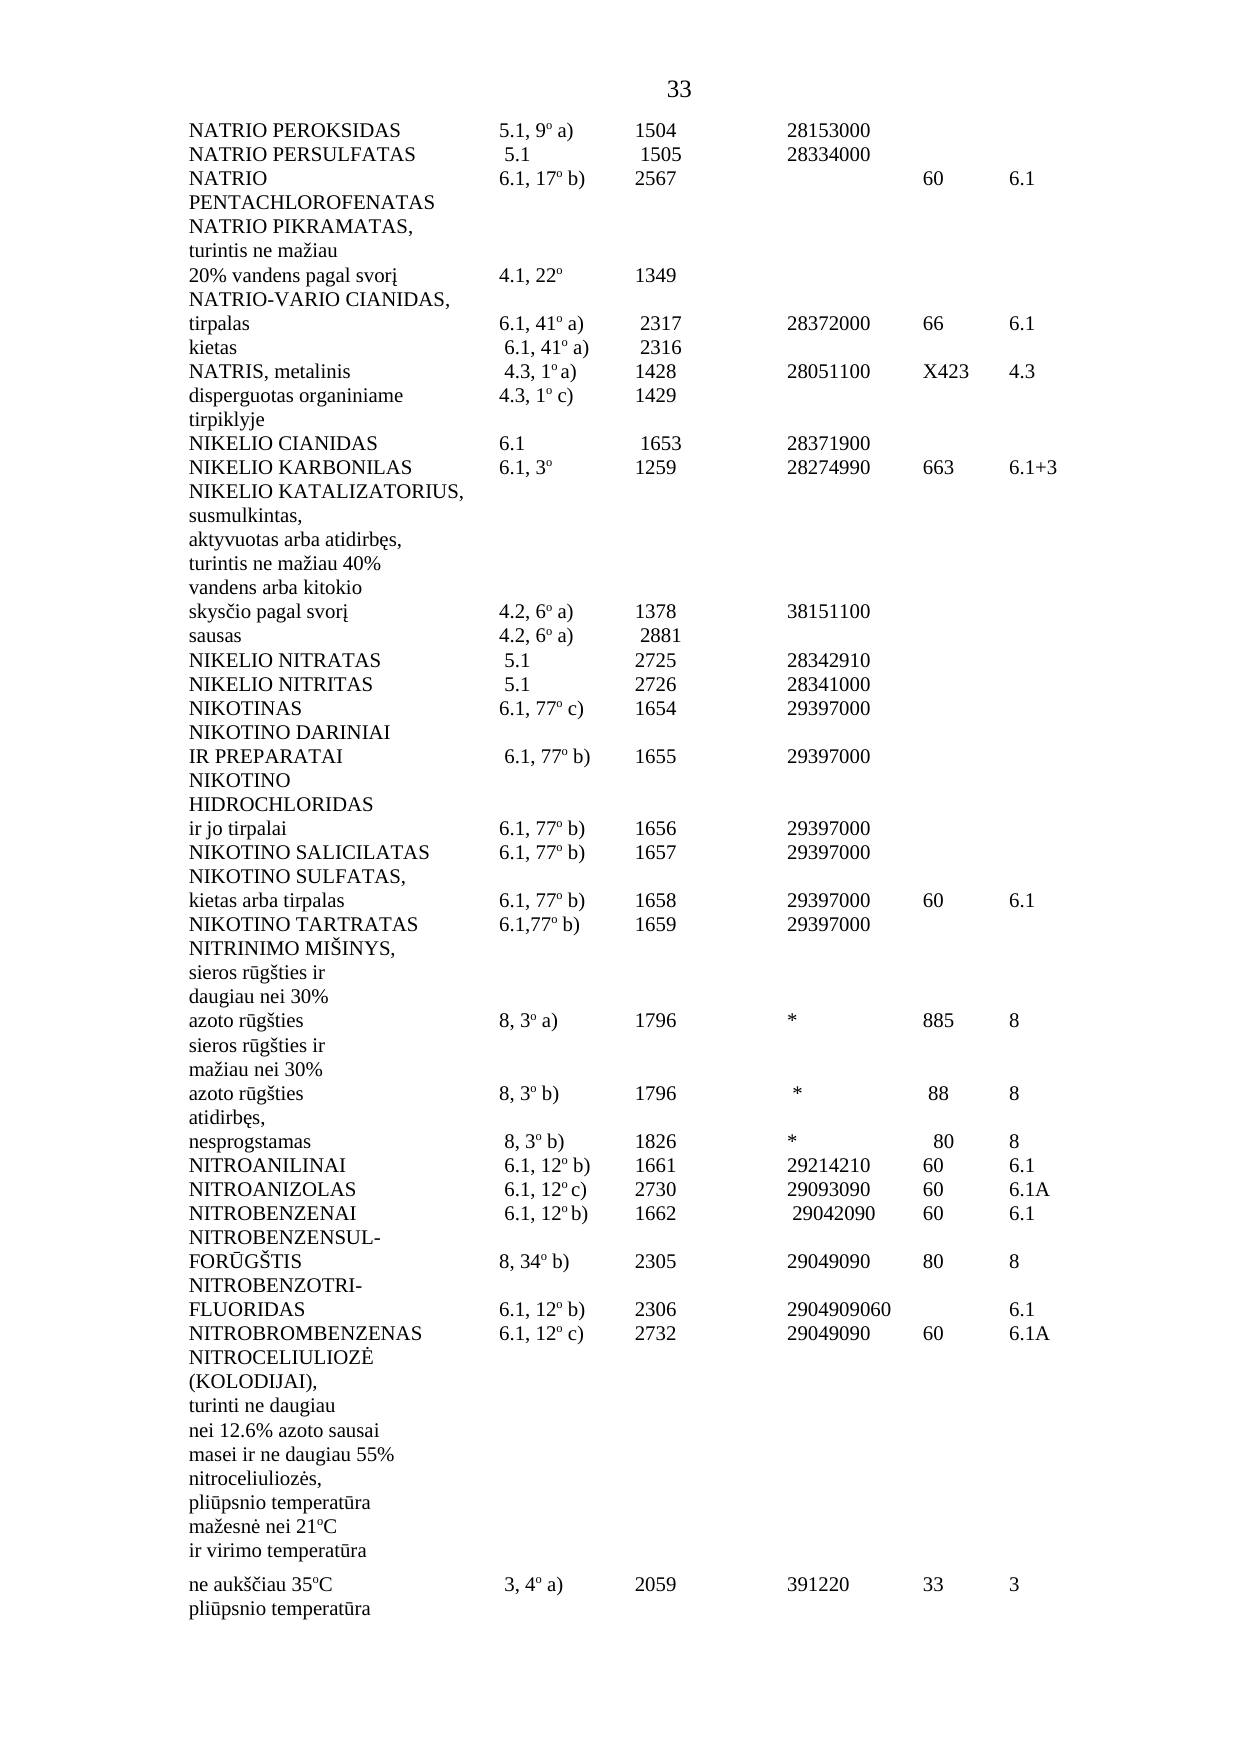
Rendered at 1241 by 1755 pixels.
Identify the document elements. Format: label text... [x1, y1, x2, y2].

table_cell nesprogstamas [177, 1129, 488, 1153]
table_cell 29397000 [776, 912, 911, 936]
table_cell [488, 1418, 623, 1442]
table_cell 28153000 [776, 118, 911, 142]
table_cell 28334000 [776, 142, 911, 166]
table_cell 6.1, 41o a) [488, 335, 623, 359]
table_cell 2306 [623, 1297, 776, 1321]
table_cell [776, 1057, 911, 1081]
table_cell [623, 575, 776, 599]
table_cell X423 [911, 359, 998, 383]
table_cell azoto rūgšties [177, 1009, 488, 1032]
table_cell [1114, 624, 1181, 647]
table_cell [1114, 431, 1181, 455]
table_cell [1114, 1490, 1181, 1514]
table_cell [623, 1514, 776, 1538]
table_cell [776, 1418, 911, 1442]
table_cell [911, 1225, 998, 1249]
table_cell [1114, 383, 1181, 431]
table_cell [1114, 214, 1181, 238]
table_cell 8 [998, 1249, 1114, 1273]
table_cell 29397000 [776, 888, 911, 912]
table_cell NATRIO PEROKSIDAS [177, 118, 488, 142]
table_cell [1114, 1129, 1181, 1153]
table_cell * [776, 1129, 911, 1153]
table_cell [911, 1538, 998, 1572]
table_cell [1114, 864, 1181, 888]
table_cell [776, 166, 911, 214]
table_cell [998, 575, 1114, 599]
table_cell [998, 1345, 1114, 1369]
table_cell [998, 118, 1114, 142]
table_cell [911, 551, 998, 575]
table_cell [911, 1490, 998, 1514]
table_cell [911, 864, 998, 888]
table_cell turintis ne mažiau 40% [177, 551, 488, 575]
table_cell NIKOTINO SALICILATAS [177, 840, 488, 864]
table_cell turintis ne mažiau [177, 239, 488, 262]
table_cell [1114, 768, 1181, 816]
table_cell skysčio pagal svorį [177, 599, 488, 623]
table_cell 1349 [623, 263, 776, 287]
table_cell [623, 1105, 776, 1129]
table_cell [488, 1514, 623, 1538]
table_cell 3, 4o a) [488, 1572, 623, 1596]
table_cell [1114, 984, 1181, 1008]
table_cell 88 [911, 1081, 998, 1105]
table_cell 1658 [623, 888, 776, 912]
table_cell [1114, 1394, 1181, 1417]
table_cell [776, 1225, 911, 1249]
table_cell sieros rūgšties ir [177, 1033, 488, 1057]
table_cell [1114, 720, 1181, 744]
table_cell 1505 [623, 142, 776, 166]
table_cell nitroceliuliozės, [177, 1466, 488, 1490]
table_cell 6.1, 77o b) [488, 888, 623, 912]
table_cell [998, 936, 1114, 960]
table_cell 1259 [623, 455, 776, 479]
table_cell [998, 1514, 1114, 1538]
table_cell [911, 479, 998, 503]
table_cell 6.1, 12o c) [488, 1321, 623, 1345]
table_cell 1796 [623, 1081, 776, 1105]
table_cell [488, 1225, 623, 1249]
table_cell [1114, 1297, 1181, 1321]
table_cell 8, 3o a) [488, 1009, 623, 1032]
table_cell 1796 [623, 1009, 776, 1032]
table_cell 6.1,77o b) [488, 912, 623, 936]
table_cell [776, 720, 911, 744]
table_cell 80 [911, 1249, 998, 1273]
table_cell 2732 [623, 1321, 776, 1345]
table_cell [911, 768, 998, 816]
table_cell [998, 864, 1114, 888]
table_cell daugiau nei 30% [177, 984, 488, 1008]
table_cell [911, 1466, 998, 1490]
table_cell 8 [998, 1081, 1114, 1105]
table_cell [911, 214, 998, 238]
table_cell 8, 3o b) [488, 1081, 623, 1105]
table_cell [623, 551, 776, 575]
table_cell [998, 1442, 1114, 1466]
table_cell [623, 984, 776, 1008]
table_cell [1114, 1009, 1181, 1032]
table_cell [998, 551, 1114, 575]
table_cell NATRIO PIKRAMATAS, [177, 214, 488, 238]
table_cell vandens arba kitokio [177, 575, 488, 599]
table_cell 1378 [623, 599, 776, 623]
table_cell 66 [911, 311, 998, 335]
table_cell NIKOTINO SULFATAS, [177, 864, 488, 888]
table_cell 6.1 [998, 1201, 1114, 1225]
table_cell 1826 [623, 1129, 776, 1153]
table_cell [998, 239, 1114, 262]
table_cell [998, 624, 1114, 647]
table_cell [998, 720, 1114, 744]
table_cell 5.1 [488, 672, 623, 696]
table_cell [911, 575, 998, 599]
table_cell 8 [998, 1009, 1114, 1032]
table_cell 4.3, 1o c) [488, 383, 623, 431]
table_cell 29397000 [776, 840, 911, 864]
table_cell aktyvuotas arba atidirbęs, [177, 527, 488, 551]
table_cell [776, 1490, 911, 1514]
table_cell [776, 287, 911, 311]
table_cell disperguotas organiniame tirpiklyje [177, 383, 488, 431]
table_cell [998, 287, 1114, 311]
table_cell susmulkintas, [177, 503, 488, 527]
table_cell [776, 383, 911, 431]
table_cell 6.1, 3o [488, 455, 623, 479]
table_cell 2725 [623, 648, 776, 672]
table_cell [488, 551, 623, 575]
table_cell [998, 1369, 1114, 1393]
table_cell [1114, 1105, 1181, 1129]
table_cell [623, 287, 776, 311]
table_cell NIKELIO CIANIDAS [177, 431, 488, 455]
table_cell 2059 [623, 1572, 776, 1596]
table_cell [488, 720, 623, 744]
table_cell 2305 [623, 1249, 776, 1273]
table_cell [911, 936, 998, 960]
table_cell [623, 936, 776, 960]
table_cell [998, 1418, 1114, 1442]
table_cell [776, 960, 911, 984]
table_cell [488, 1394, 623, 1417]
table_cell 60 [911, 1177, 998, 1201]
table_cell mažesnė nei 21oC [177, 1514, 488, 1538]
table_cell 28372000 [776, 311, 911, 335]
table_cell [1114, 359, 1181, 383]
table_cell [998, 1538, 1114, 1572]
table_cell [1114, 1153, 1181, 1177]
table_cell [998, 1490, 1114, 1514]
table_cell [1114, 287, 1181, 311]
table_cell 885 [911, 1009, 998, 1032]
table_cell 60 [911, 1201, 998, 1225]
table_cell [1114, 1057, 1181, 1081]
table_cell [998, 214, 1114, 238]
table_cell NIKELIO NITRITAS [177, 672, 488, 696]
table_cell * [776, 1009, 911, 1032]
table_cell [623, 1225, 776, 1249]
table_cell [1114, 1572, 1181, 1596]
table_cell [998, 1466, 1114, 1490]
table_cell 80 [911, 1129, 998, 1153]
table_cell [1114, 960, 1181, 984]
table_cell [776, 936, 911, 960]
table_cell [1114, 479, 1181, 503]
table_cell 6.1 [998, 1153, 1114, 1177]
table_cell 6.1, 17o b) [488, 166, 623, 214]
table_cell 2726 [623, 672, 776, 696]
table_cell [623, 1273, 776, 1297]
table_cell [623, 768, 776, 816]
table_cell 29093090 [776, 1177, 911, 1201]
table_cell [488, 960, 623, 984]
table_cell [998, 599, 1114, 623]
table_cell [1114, 1177, 1181, 1201]
table_cell [488, 864, 623, 888]
table_cell [911, 1369, 998, 1393]
table_cell 28341000 [776, 672, 911, 696]
table_cell [776, 1273, 911, 1297]
table_cell 29397000 [776, 816, 911, 840]
table_cell [488, 1105, 623, 1129]
table_cell 6.1 [998, 311, 1114, 335]
table_cell [911, 696, 998, 720]
table_cell FLUORIDAS [177, 1297, 488, 1321]
table_cell [998, 431, 1114, 455]
table_cell [1114, 311, 1181, 335]
table_cell [488, 1273, 623, 1297]
table_cell 28342910 [776, 648, 911, 672]
table_cell [1114, 1201, 1181, 1225]
table_cell NITROBENZENAI [177, 1201, 488, 1225]
table_cell [488, 936, 623, 960]
table_cell [998, 840, 1114, 864]
table_cell NIKOTINO HIDROCHLORIDAS [177, 768, 488, 816]
table_cell [998, 335, 1114, 359]
table_cell [998, 960, 1114, 984]
table_cell [623, 1538, 776, 1572]
table_cell 28051100 [776, 359, 911, 383]
table_cell [998, 527, 1114, 551]
table_cell [488, 214, 623, 238]
table_cell [1114, 1033, 1181, 1057]
table_cell [623, 1057, 776, 1081]
table_cell [776, 479, 911, 503]
table_cell FORŪGŠTIS [177, 1249, 488, 1273]
table_cell [911, 648, 998, 672]
table_cell nei 12.6% azoto sausai [177, 1418, 488, 1442]
table_cell 1657 [623, 840, 776, 864]
table_cell [911, 1394, 998, 1417]
table_cell 4.2, 6o a) [488, 599, 623, 623]
table_cell ir virimo temperatūra [177, 1538, 488, 1572]
table_cell pliūpsnio temperatūra [177, 1596, 488, 1620]
table_cell [488, 1345, 623, 1369]
table_cell [1114, 816, 1181, 840]
table_cell 6.1, 12o b) [488, 1153, 623, 1177]
table_cell 8, 34o b) [488, 1249, 623, 1273]
table_cell [488, 1538, 623, 1572]
table_cell [998, 1033, 1114, 1057]
table_cell [911, 1345, 998, 1369]
table_cell [998, 1596, 1114, 1620]
table_cell mažiau nei 30% [177, 1057, 488, 1081]
table_cell sieros rūgšties ir [177, 960, 488, 984]
table_cell [998, 672, 1114, 696]
table_cell [998, 263, 1114, 287]
table_cell [1114, 503, 1181, 527]
table_cell [623, 527, 776, 551]
table_cell [911, 1105, 998, 1129]
table_cell pliūpsnio temperatūra [177, 1490, 488, 1514]
table_cell 4.1, 22o [488, 263, 623, 287]
table_cell 6.1A [998, 1321, 1114, 1345]
table_cell [776, 864, 911, 888]
table_cell [1114, 455, 1181, 479]
table_cell NITROBROMBENZENAS [177, 1321, 488, 1345]
table_cell [488, 768, 623, 816]
table_cell [1114, 840, 1181, 864]
table_cell 60 [911, 1321, 998, 1345]
table_cell [623, 239, 776, 262]
table_cell 4.2, 6o a) [488, 624, 623, 647]
table_cell 4.3, 1o a) [488, 359, 623, 383]
table_cell [623, 1442, 776, 1466]
table_cell NITROBENZENSUL- [177, 1225, 488, 1249]
table_cell [623, 1394, 776, 1417]
table_cell [998, 1273, 1114, 1297]
table_cell [623, 1490, 776, 1514]
table_cell [1114, 1249, 1181, 1273]
table_cell 1653 [623, 431, 776, 455]
table_cell [998, 768, 1114, 816]
table_cell [488, 984, 623, 1008]
table_cell [1114, 1466, 1181, 1490]
table_cell 663 [911, 455, 998, 479]
table_cell [998, 1394, 1114, 1417]
table_cell 1429 [623, 383, 776, 431]
table_cell [911, 431, 998, 455]
table_cell [1114, 118, 1181, 142]
table_cell [776, 1538, 911, 1572]
table_cell [623, 1033, 776, 1057]
table_cell [623, 1596, 776, 1620]
table_cell * [776, 1081, 911, 1105]
table_cell NIKOTINAS [177, 696, 488, 720]
table_cell [623, 1345, 776, 1369]
table_cell 4.3 [998, 359, 1114, 383]
table_cell [911, 912, 998, 936]
table_cell 20% vandens pagal svorį [177, 263, 488, 287]
table_cell [776, 1466, 911, 1490]
table_cell NITROBENZOTRI- [177, 1273, 488, 1297]
table_cell NITROANIZOLAS [177, 1177, 488, 1201]
table_cell [776, 551, 911, 575]
table_cell 6.1, 77o b) [488, 816, 623, 840]
table_cell [998, 1057, 1114, 1081]
table_cell 6.1 [998, 1297, 1114, 1321]
table_cell [1114, 335, 1181, 359]
table_cell [1114, 142, 1181, 166]
table_cell 6.1, 12o b) [488, 1297, 623, 1321]
table_cell [911, 1057, 998, 1081]
table_cell atidirbęs, [177, 1105, 488, 1129]
table_cell [776, 984, 911, 1008]
table_cell [1114, 696, 1181, 720]
table_cell 29397000 [776, 696, 911, 720]
table_cell 6.1+3 [998, 455, 1114, 479]
table_cell NIKOTINO DARINIAI [177, 720, 488, 744]
table_cell [911, 672, 998, 696]
table_cell NIKOTINO TARTRATAS [177, 912, 488, 936]
table_cell [488, 1596, 623, 1620]
table_cell 1659 [623, 912, 776, 936]
table_cell [1114, 575, 1181, 599]
table_cell 8, 3o b) [488, 1129, 623, 1153]
table_cell 2316 [623, 335, 776, 359]
table_cell [911, 503, 998, 527]
table_cell [911, 383, 998, 431]
table_cell 5.1, 9o a) [488, 118, 623, 142]
table_cell [623, 720, 776, 744]
table_cell 8 [998, 1129, 1114, 1153]
table_cell [911, 1442, 998, 1466]
table_cell azoto rūgšties [177, 1081, 488, 1105]
table_cell [911, 239, 998, 262]
table_cell 2730 [623, 1177, 776, 1201]
table_cell [911, 287, 998, 311]
table_cell [911, 1273, 998, 1297]
table_cell [488, 479, 623, 503]
table_cell [776, 503, 911, 527]
table_cell 6.1 [998, 166, 1114, 214]
table_cell [488, 1057, 623, 1081]
table_cell 6.1, 41o a) [488, 311, 623, 335]
table_cell [488, 1442, 623, 1466]
table_cell [911, 1514, 998, 1538]
table_cell [776, 214, 911, 238]
table_cell [776, 1596, 911, 1620]
table_cell ir jo tirpalai [177, 816, 488, 840]
table_cell [1114, 263, 1181, 287]
table_cell 29397000 [776, 744, 911, 768]
table_cell 29049090 [776, 1249, 911, 1273]
table_cell [1114, 648, 1181, 672]
table_cell [488, 527, 623, 551]
table_cell [776, 1394, 911, 1417]
table_cell tirpalas [177, 311, 488, 335]
table_cell [776, 1105, 911, 1129]
table_cell [1114, 239, 1181, 262]
table_cell [911, 816, 998, 840]
table_cell 3 [998, 1572, 1114, 1596]
table_cell 1504 [623, 118, 776, 142]
table_cell [998, 648, 1114, 672]
table_cell [998, 744, 1114, 768]
table_cell [998, 816, 1114, 840]
table_cell [776, 527, 911, 551]
table_cell IR PREPARATAI [177, 744, 488, 768]
table_cell [1114, 527, 1181, 551]
table_cell [911, 335, 998, 359]
table_cell [488, 239, 623, 262]
table_cell [623, 960, 776, 984]
table_cell sausas [177, 624, 488, 647]
table_cell (KOLODIJAI), [177, 1369, 488, 1393]
table_cell 60 [911, 1153, 998, 1177]
table_cell 6.1, 12o b) [488, 1201, 623, 1225]
table_cell [911, 624, 998, 647]
table_cell [1114, 1369, 1181, 1393]
table_cell [1114, 1081, 1181, 1105]
table_cell 2317 [623, 311, 776, 335]
table_cell 5.1 [488, 142, 623, 166]
table_cell [911, 960, 998, 984]
table_cell 1662 [623, 1201, 776, 1225]
table_cell NATRIO-VARIO CIANIDAS, [177, 287, 488, 311]
table_cell NATRIS, metalinis [177, 359, 488, 383]
table_cell 6.1, 12o c) [488, 1177, 623, 1201]
table_cell [623, 479, 776, 503]
table_cell [776, 1442, 911, 1466]
table_cell [1114, 1538, 1181, 1572]
table_cell NATRIO PERSULFATAS [177, 142, 488, 166]
table_cell [488, 1490, 623, 1514]
table_cell [1114, 936, 1181, 960]
table_cell [911, 527, 998, 551]
table_cell 391220 [776, 1572, 911, 1596]
table_cell [1114, 551, 1181, 575]
table_cell [1114, 912, 1181, 936]
table_cell [776, 1514, 911, 1538]
table_cell [1114, 1273, 1181, 1297]
table_cell 29049090 [776, 1321, 911, 1345]
table_cell NITRINIMO MIŠINYS, [177, 936, 488, 960]
table_cell [911, 1033, 998, 1057]
table_cell [623, 1466, 776, 1490]
table_cell [911, 1596, 998, 1620]
table_cell [488, 287, 623, 311]
table_cell [776, 1369, 911, 1393]
table_cell [1114, 599, 1181, 623]
table_cell [998, 696, 1114, 720]
table_cell ne aukščiau 35oC [177, 1572, 488, 1596]
table_cell [623, 503, 776, 527]
table_cell 1428 [623, 359, 776, 383]
table_cell 28371900 [776, 431, 911, 455]
table_cell 2881 [623, 624, 776, 647]
table_cell [488, 575, 623, 599]
table_cell 6.1 [998, 888, 1114, 912]
table_cell NIKELIO NITRATAS [177, 648, 488, 672]
table_cell [1114, 1596, 1181, 1620]
table_cell [776, 768, 911, 816]
table_cell 29042090 [776, 1201, 911, 1225]
table_cell [776, 1033, 911, 1057]
table_cell 38151100 [776, 599, 911, 623]
table_cell 33 [911, 1572, 998, 1596]
table_cell 60 [911, 888, 998, 912]
table_cell [998, 383, 1114, 431]
table_cell [1114, 888, 1181, 912]
table_cell NIKELIO KARBONILAS [177, 455, 488, 479]
table_cell 6.1, 77o b) [488, 744, 623, 768]
table_cell 1654 [623, 696, 776, 720]
table_cell [998, 479, 1114, 503]
table_cell [998, 503, 1114, 527]
table_cell [911, 599, 998, 623]
table_cell [488, 1369, 623, 1393]
table_cell [1114, 1345, 1181, 1369]
table_cell 1656 [623, 816, 776, 840]
table_cell [1114, 672, 1181, 696]
table_cell kietas [177, 335, 488, 359]
table_cell [911, 840, 998, 864]
table_cell [911, 142, 998, 166]
table_cell 29214210 [776, 1153, 911, 1177]
table_cell [998, 1105, 1114, 1129]
table_cell [776, 335, 911, 359]
table_cell [911, 984, 998, 1008]
table_cell 5.1 [488, 648, 623, 672]
table_cell [911, 720, 998, 744]
table_cell [623, 1418, 776, 1442]
table_cell [911, 1418, 998, 1442]
table_cell 6.1, 77o c) [488, 696, 623, 720]
table_cell 6.1, 77o b) [488, 840, 623, 864]
table_cell [488, 503, 623, 527]
table_cell [488, 1466, 623, 1490]
table_cell NITROANILINAI [177, 1153, 488, 1177]
table_cell [1114, 1225, 1181, 1249]
table_cell 28274990 [776, 455, 911, 479]
table_cell 60 [911, 166, 998, 214]
table_cell 2904909060 [776, 1297, 911, 1321]
table_cell [1114, 1514, 1181, 1538]
table_cell [776, 624, 911, 647]
table_cell [998, 1225, 1114, 1249]
table_cell [998, 912, 1114, 936]
table_cell 1655 [623, 744, 776, 768]
table_cell [776, 575, 911, 599]
table_cell [776, 263, 911, 287]
table_cell [1114, 1418, 1181, 1442]
table_cell [623, 1369, 776, 1393]
table_cell [1114, 166, 1181, 214]
table_cell 6.1 [488, 431, 623, 455]
table_cell [623, 864, 776, 888]
table_cell 6.1A [998, 1177, 1114, 1201]
table_cell kietas arba tirpalas [177, 888, 488, 912]
table_cell [1114, 1321, 1181, 1345]
table_cell [1114, 744, 1181, 768]
table_cell [911, 263, 998, 287]
table_cell [623, 214, 776, 238]
table_cell [1114, 1442, 1181, 1466]
table_cell [911, 744, 998, 768]
table_cell turinti ne daugiau [177, 1394, 488, 1417]
table_cell NITROCELIULIOZĖ [177, 1345, 488, 1369]
table_cell [911, 1297, 998, 1321]
table_cell [998, 984, 1114, 1008]
table_cell [911, 118, 998, 142]
table_cell NIKELIO KATALIZATORIUS, [177, 479, 488, 503]
table_cell [998, 142, 1114, 166]
table_cell [776, 239, 911, 262]
table_cell 2567 [623, 166, 776, 214]
table_cell masei ir ne daugiau 55% [177, 1442, 488, 1466]
table_cell [488, 1033, 623, 1057]
table_cell NATRIO PENTACHLOROFENATAS [177, 166, 488, 214]
table_cell 1661 [623, 1153, 776, 1177]
table_cell [776, 1345, 911, 1369]
